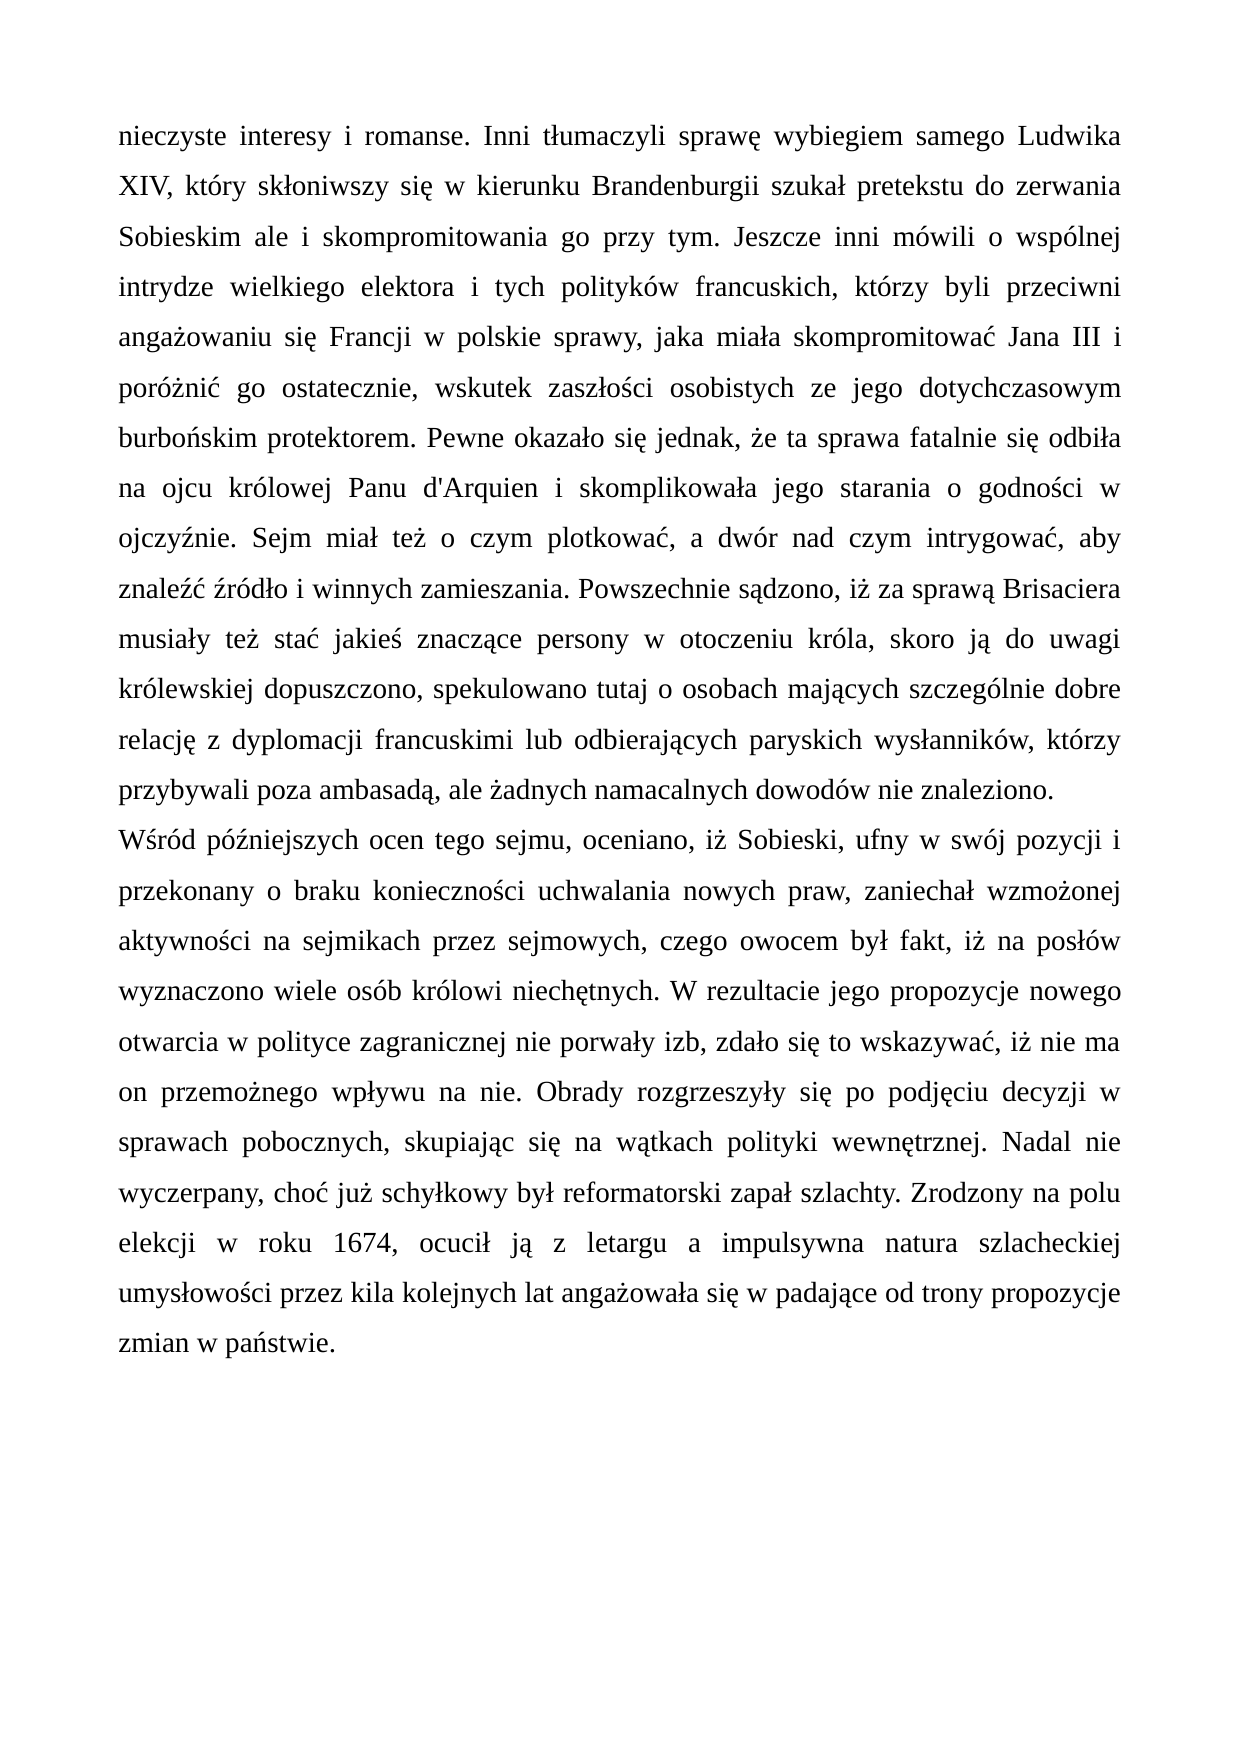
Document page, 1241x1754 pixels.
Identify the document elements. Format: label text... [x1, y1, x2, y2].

text Wśród późniejszych ocen tego sejmu, oceniano, iż Sobieski, ufny w swój pozycji i przekonany o braku konieczności uchwalania nowych praw, zaniechał wzmożonej aktywności na sejmikach przez sejmowych, czego owocem był fakt, iż na posłów wyznaczono wiele osób królowi niechętnych. W rezultacie jego propozycje nowego otwarcia w polityce zagranicznej nie porwały izb, zdało się to wskazywać, iż nie ma on przemożnego wpływu na nie. Obrady rozgrzeszyły się po podjęciu decyzji w sprawach pobocznych, skupiając się na wątkach polityki wewnętrznej. Nadal nie wyczerpany, choć już schyłkowy był reformatorski zapał szlachty. Zrodzony na polu elekcji w roku 1674, ocucił ją z letargu a impulsywna natura szlacheckiej umysłowości przez kila kolejnych lat angażowała się w padające od trony propozycje zmian w państwie. [118, 822, 1122, 1359]
text nieczyste interesy i romanse. Inni tłumaczyli sprawę wybiegiem samego Ludwika XIV, który skłoniwszy się w kierunku Brandenburgii szukał pretekstu do zerwania Sobieskim ale i skompromitowania go przy tym. Jeszcze inni mówili o wspólnej intrydze wielkiego elektora i tych polityków francuskich, którzy byli przeciwni angażowaniu się Francji w polskie sprawy, jaka miała skompromitować Jana III i poróżnić go ostatecznie, wskutek zaszłości osobistych ze jego dotychczasowym burbońskim protektorem. Pewne okazało się jednak, że ta sprawa fatalnie się odbiła na ojcu królowej Panu d'Arquien i skomplikowała jego starania o godności w ojczyźnie. Sejm miał też o czym plotkować, a dwór nad czym intrygować, aby znaleźć źródło i winnych zamieszania. Powszechnie sądzono, iż za sprawą Brisaciera musiały też stać jakieś znaczące persony w otoczeniu króla, skoro ją do uwagi królewskiej dopuszczono, spekulowano tutaj o osobach mających szczególnie dobre relację z dyplomacji francuskimi lub odbierających paryskich wysłanników, którzy przybywali poza ambasadą, ale żadnych namacalnych dowodów nie znaleziono. [118, 118, 1122, 806]
